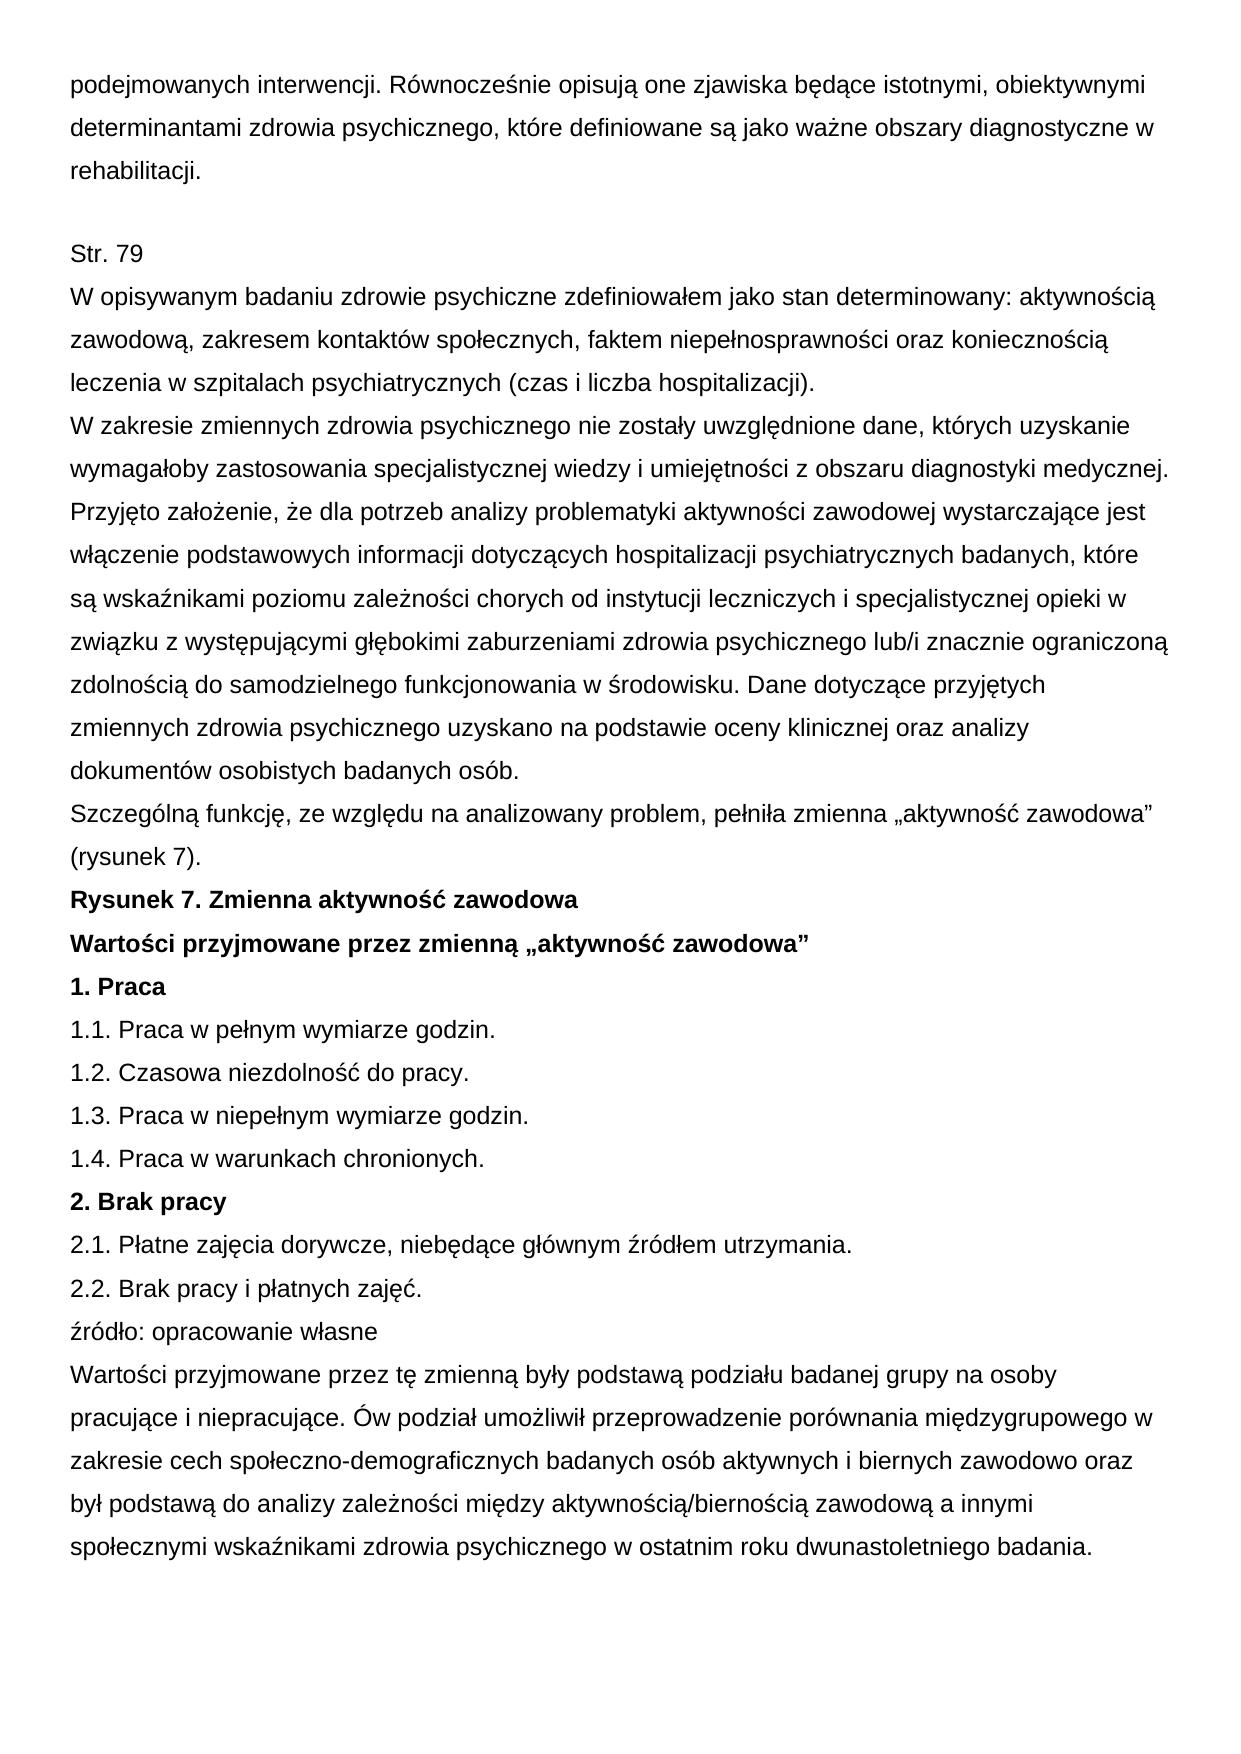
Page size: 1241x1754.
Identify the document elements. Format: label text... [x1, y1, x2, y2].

text Wartości przyjmowane przez zmienną „aktywność zawodowa” [70, 928, 1171, 957]
text podejmowanych interwencji. Równocześnie opisują one zjawiska będące istotnymi, obiektywnymi determinantami zdrowia psychicznego, które definiowane są jako ważne obszary diagnostyczne w rehabilitacji. [70, 70, 1171, 185]
text 1. Praca [70, 972, 1171, 1000]
text 1.3. Praca w niepełnym wymiarze godzin. [70, 1101, 1171, 1130]
text W zakresie zmiennych zdrowia psychicznego nie zostały uwzględnione dane, których uzyskanie wymagałoby zastosowania specjalistycznej wiedzy i umiejętności z obszaru diagnostyki medycznej. Przyjęto założenie, że dla potrzeb analizy problematyki aktywności zawodowej wystarczające jest włączenie podstawowych informacji dotyczących hospitalizacji psychiatrycznych badanych, które są wskaźnikami poziomu zależności chorych od instytucji leczniczych i specjalistycznej opieki w związku z występującymi głębokimi zaburzeniami zdrowia psychicznego lub/i znacznie ograniczoną zdolnością do samodzielnego funkcjonowania w środowisku. Dane dotyczące przyjętych zmiennych zdrowia psychicznego uzyskano na podstawie oceny klinicznej oraz analizy dokumentów osobistych badanych osób. [70, 411, 1171, 785]
text 1.4. Praca w warunkach chronionych. [70, 1144, 1171, 1173]
text 2.2. Brak pracy i płatnych zajęć. [70, 1273, 1171, 1302]
text 2.1. Płatne zajęcia dorywcze, niebędące głównym źródłem utrzymania. [70, 1230, 1171, 1259]
text Rysunek 7. Zmienna aktywność zawodowa [70, 885, 1171, 914]
text W opisywanym badaniu zdrowie psychiczne zdefiniowałem jako stan determinowany: aktywnością zawodową, zakresem kontaktów społecznych, faktem niepełnosprawności oraz koniecznością leczenia w szpitalach psychiatrycznych (czas i liczba hospitalizacji). [70, 282, 1171, 397]
text 1.1. Praca w pełnym wymiarze godzin. [70, 1015, 1171, 1043]
text Szczególną funkcję, ze względu na analizowany problem, pełniła zmienna „aktywność zawodowa” (rysunek 7). [70, 799, 1171, 871]
text Wartości przyjmowane przez tę zmienną były podstawą podziału badanej grupy na osoby pracujące i niepracujące. Ów podział umożliwił przeprowadzenie porównania międzygrupowego w zakresie cech społeczno-demograficznych badanych osób aktywnych i biernych zawodowo oraz był podstawą do analizy zależności między aktywnością/biernością zawodową a innymi społecznymi wskaźnikami zdrowia psychicznego w ostatnim roku dwunastoletniego badania. [70, 1360, 1171, 1561]
text 2. Brak pracy [70, 1187, 1171, 1216]
text Str. 79 [70, 238, 1171, 267]
text źródło: opracowanie własne [70, 1317, 1171, 1345]
text 1.2. Czasowa niezdolność do pracy. [70, 1058, 1171, 1087]
